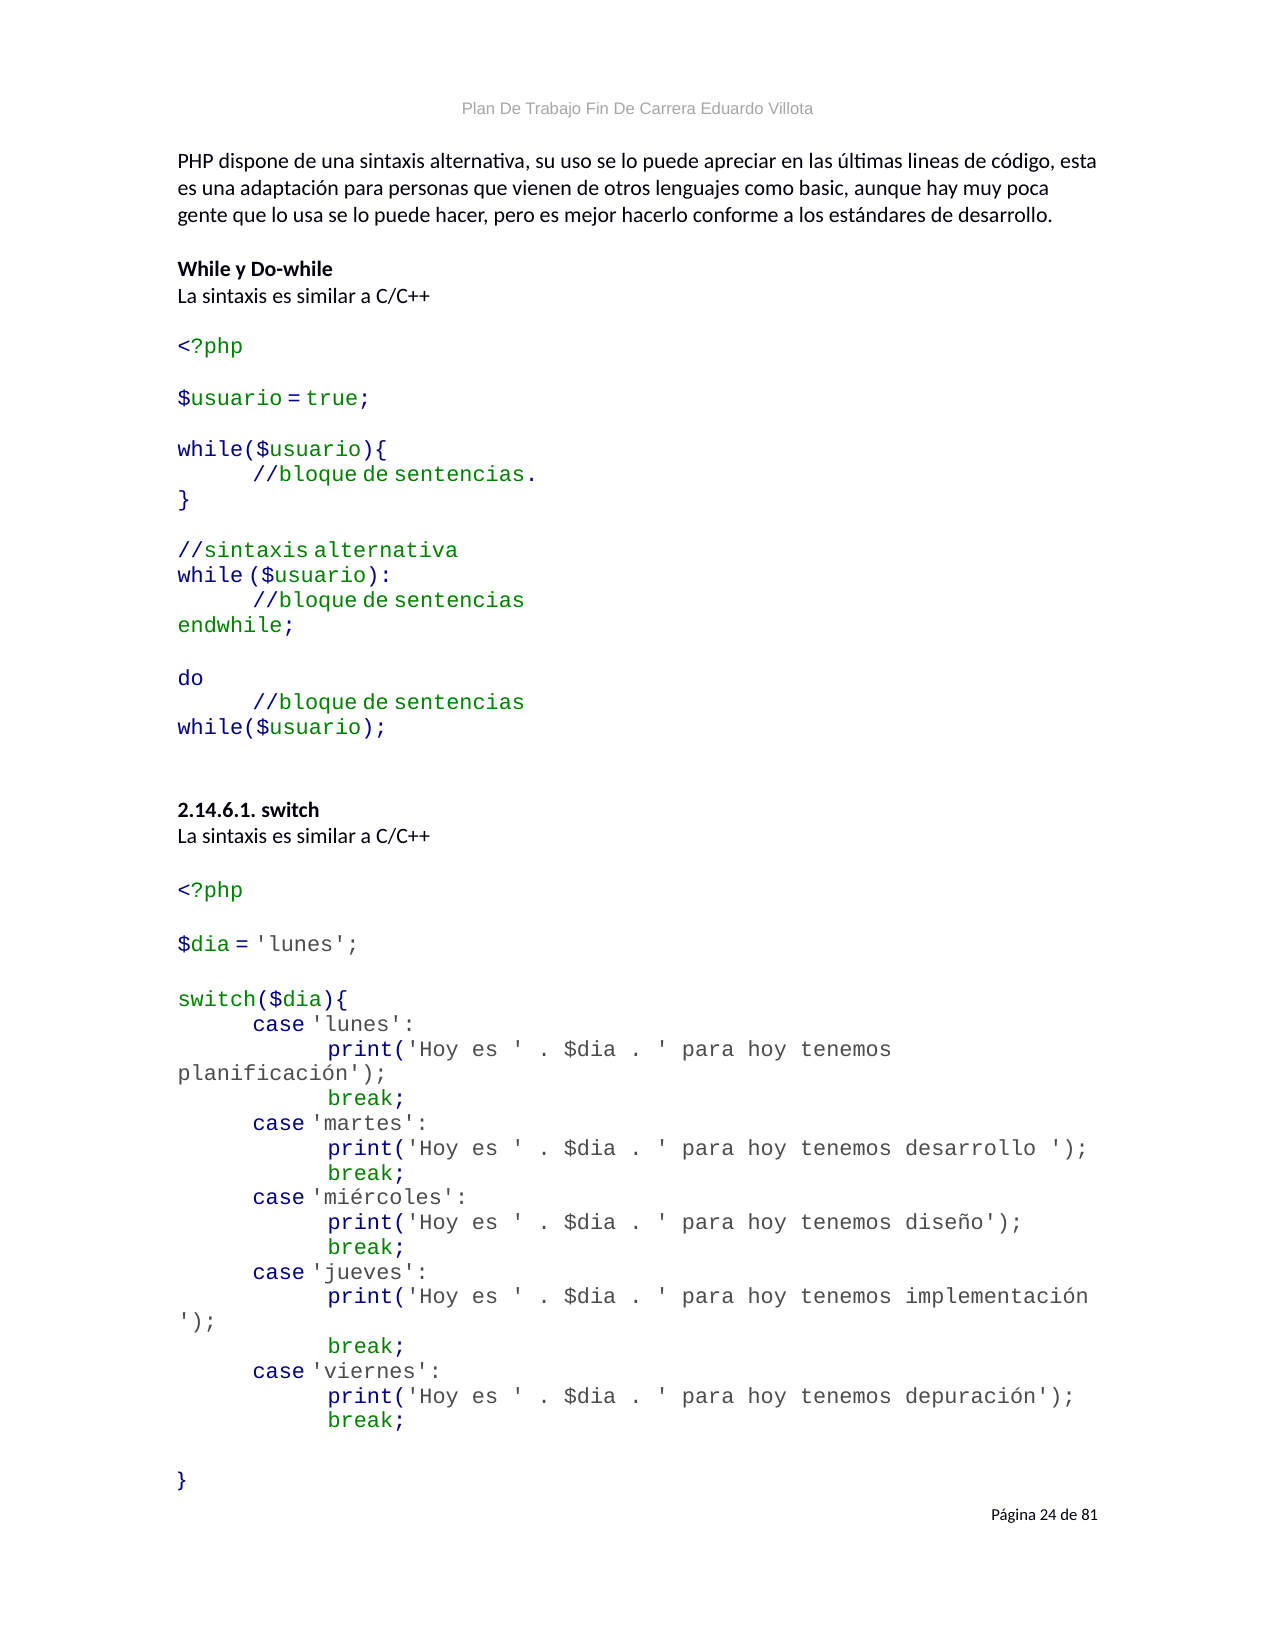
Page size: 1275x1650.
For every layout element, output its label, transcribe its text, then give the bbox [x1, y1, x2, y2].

text La sintaxis es similar a C/C++ [177, 822, 1098, 849]
text <?php [177, 879, 1098, 904]
text $dia = 'lunes'; [177, 933, 1098, 958]
text } [177, 488, 1098, 513]
text case 'miércoles': [177, 1186, 1098, 1211]
text case 'martes': [177, 1112, 1098, 1137]
text case 'viernes': [177, 1360, 1098, 1385]
text case 'jueves': [177, 1261, 1098, 1286]
text break; [177, 1087, 1098, 1112]
text while ($usuario): [177, 564, 1098, 589]
text La sintaxis es similar a C/C++ [177, 282, 1098, 309]
text print('Hoy es ' . $dia . ' para hoy tenemos planificación'); [177, 1038, 1098, 1087]
text } [177, 1464, 1098, 1494]
text 2.14.6.1. switch [177, 796, 1098, 822]
text //bloque de sentencias. [177, 463, 1098, 488]
text endwhile; [177, 614, 1098, 639]
text break; [177, 1162, 1098, 1186]
text //bloque de sentencias [177, 692, 1098, 716]
text break; [177, 1335, 1098, 1360]
text do [177, 667, 1098, 692]
text switch($dia){ [177, 988, 1098, 1013]
text PHP dispone de una sintaxis alternativa, su uso se lo puede apreciar en las últimas lineas de código, esta es una adaptación para personas que vienen de otros lenguajes como basic, aunque hay muy poca gente que lo usa se lo puede hacer, pero es mejor hacerlo conforme a los estándares de desarrollo. [177, 148, 1098, 228]
text case 'lunes': [177, 1013, 1098, 1038]
text break; [177, 1409, 1098, 1434]
text print('Hoy es ' . $dia . ' para hoy tenemos diseño'); [177, 1211, 1098, 1236]
text //sintaxis alternativa [177, 539, 1098, 564]
text print('Hoy es ' . $dia . ' para hoy tenemos depuración'); [177, 1385, 1098, 1409]
text //bloque de sentencias [177, 589, 1098, 614]
text print('Hoy es ' . $dia . ' para hoy tenemos implementación '); [177, 1286, 1098, 1335]
text while($usuario); [177, 716, 1098, 741]
text $usuario = true; [177, 387, 1098, 412]
text While y Do-while [177, 256, 1098, 282]
text while($usuario){ [177, 438, 1098, 463]
text break; [177, 1236, 1098, 1261]
text print('Hoy es ' . $dia . ' para hoy tenemos desarrollo '); [177, 1137, 1098, 1162]
text <?php [177, 336, 1098, 360]
